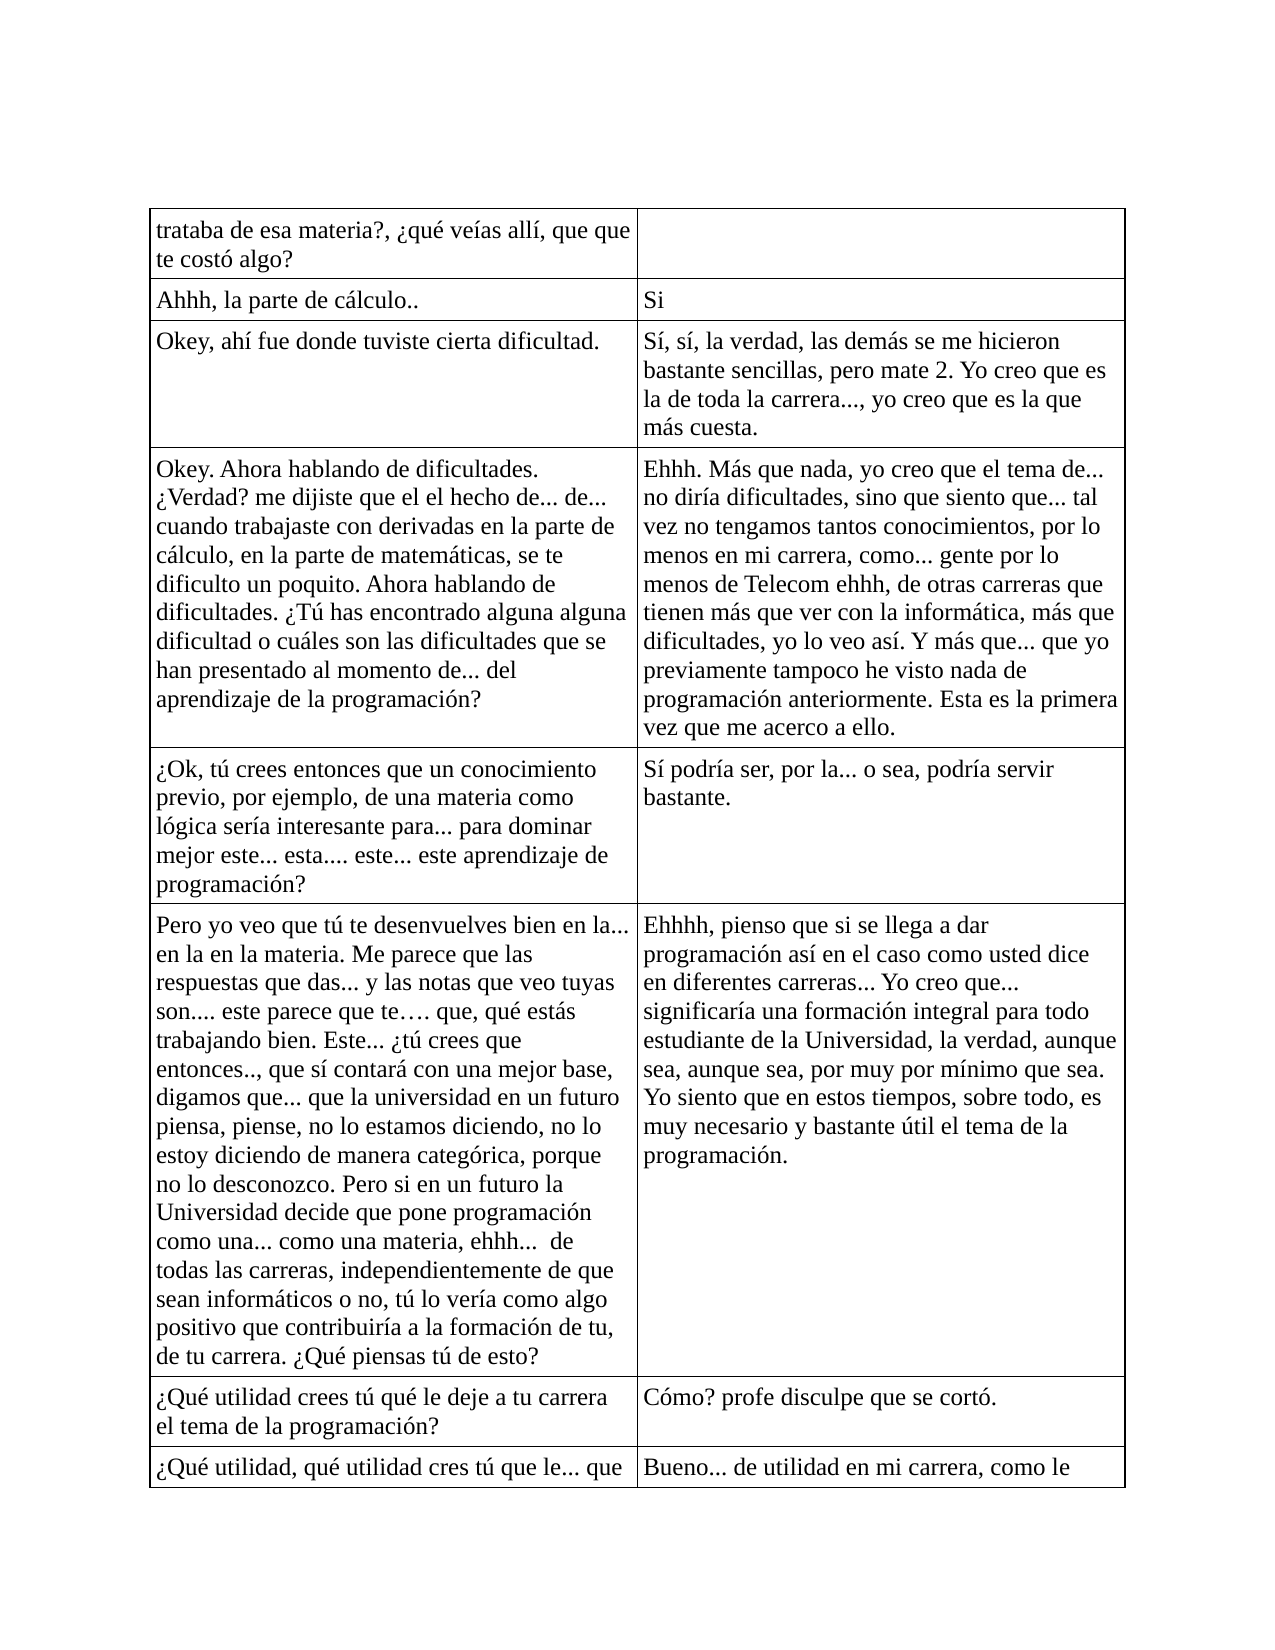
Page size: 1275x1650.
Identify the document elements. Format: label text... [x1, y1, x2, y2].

table_cell Si [638, 279, 1124, 319]
table_cell Sí podría ser, por la... o sea, podría servir bastante. [638, 748, 1124, 903]
table_cell Sí, sí, la verdad, las demás se me hicieron bastante sencillas, pero mate 2. Yo creo que es la de toda la carrera..., yo creo que es la que más cuesta. [638, 321, 1124, 447]
table_cell Pero yo veo que tú te desenvuelves bien en la... en la en la materia. Me parece que las respuestas que das... y las notas que veo tuyas son.... este parece que te…. que, qué estás trabajando bien. Este... ¿tú crees que entonces.., que sí contará con una mejor base, digamos que... que la universidad en un futuro piensa, piense, no lo estamos diciendo, no lo estoy diciendo de manera categórica, porque no lo desconozco. Pero si en un futuro la Universidad decide que pone programación como una... como una materia, ehhh... de todas las carreras, independientemente de que sean informáticos o no, tú lo vería como algo positivo que contribuiría a la formación de tu, de tu carrera. ¿Qué piensas tú de esto? [151, 904, 637, 1376]
table_cell Ahhh, la parte de cálculo.. [151, 279, 637, 319]
table_cell Ehhhh, pienso que si se llega a dar programación así en el caso como usted dice en diferentes carreras... Yo creo que... significaría una formación integral para todo estudiante de la Universidad, la verdad, aunque sea, aunque sea, por muy por mínimo que sea. Yo siento que en estos tiempos, sobre todo, es muy necesario y bastante útil el tema de la programación. [638, 904, 1124, 1376]
table_cell Cómo? profe disculpe que se cortó. [638, 1377, 1124, 1446]
table_cell ¿Ok, tú crees entonces que un conocimiento previo, por ejemplo, de una materia como lógica sería interesante para... para dominar mejor este... esta.... este... este aprendizaje de programación? [151, 748, 637, 903]
table_cell Bueno... de utilidad en mi carrera, como le [638, 1447, 1124, 1487]
table_cell trataba de esa materia?, ¿qué veías allí, que que te costó algo? [151, 209, 637, 278]
table_cell Ehhh. Más que nada, yo creo que el tema de... no diría dificultades, sino que siento que... tal vez no tengamos tantos conocimientos, por lo menos en mi carrera, como... gente por lo menos de Telecom ehhh, de otras carreras que tienen más que ver con la informática, más que dificultades, yo lo veo así. Y más que... que yo previamente tampoco he visto nada de programación anteriormente. Esta es la primera vez que me acerco a ello. [638, 448, 1124, 747]
table_cell [638, 209, 1124, 278]
table_cell Okey, ahí fue donde tuviste cierta dificultad. [151, 321, 637, 447]
table_cell Okey. Ahora hablando de dificultades. ¿Verdad? me dijiste que el el hecho de... de... cuando trabajaste con derivadas en la parte de cálculo, en la parte de matemáticas, se te dificulto un poquito. Ahora hablando de dificultades. ¿Tú has encontrado alguna alguna dificultad o cuáles son las dificultades que se han presentado al momento de... del aprendizaje de la programación? [151, 448, 637, 747]
table_cell ¿Qué utilidad, qué utilidad cres tú que le... que [151, 1447, 637, 1487]
table_cell ¿Qué utilidad crees tú qué le deje a tu carrera el tema de la programación? [151, 1377, 637, 1446]
